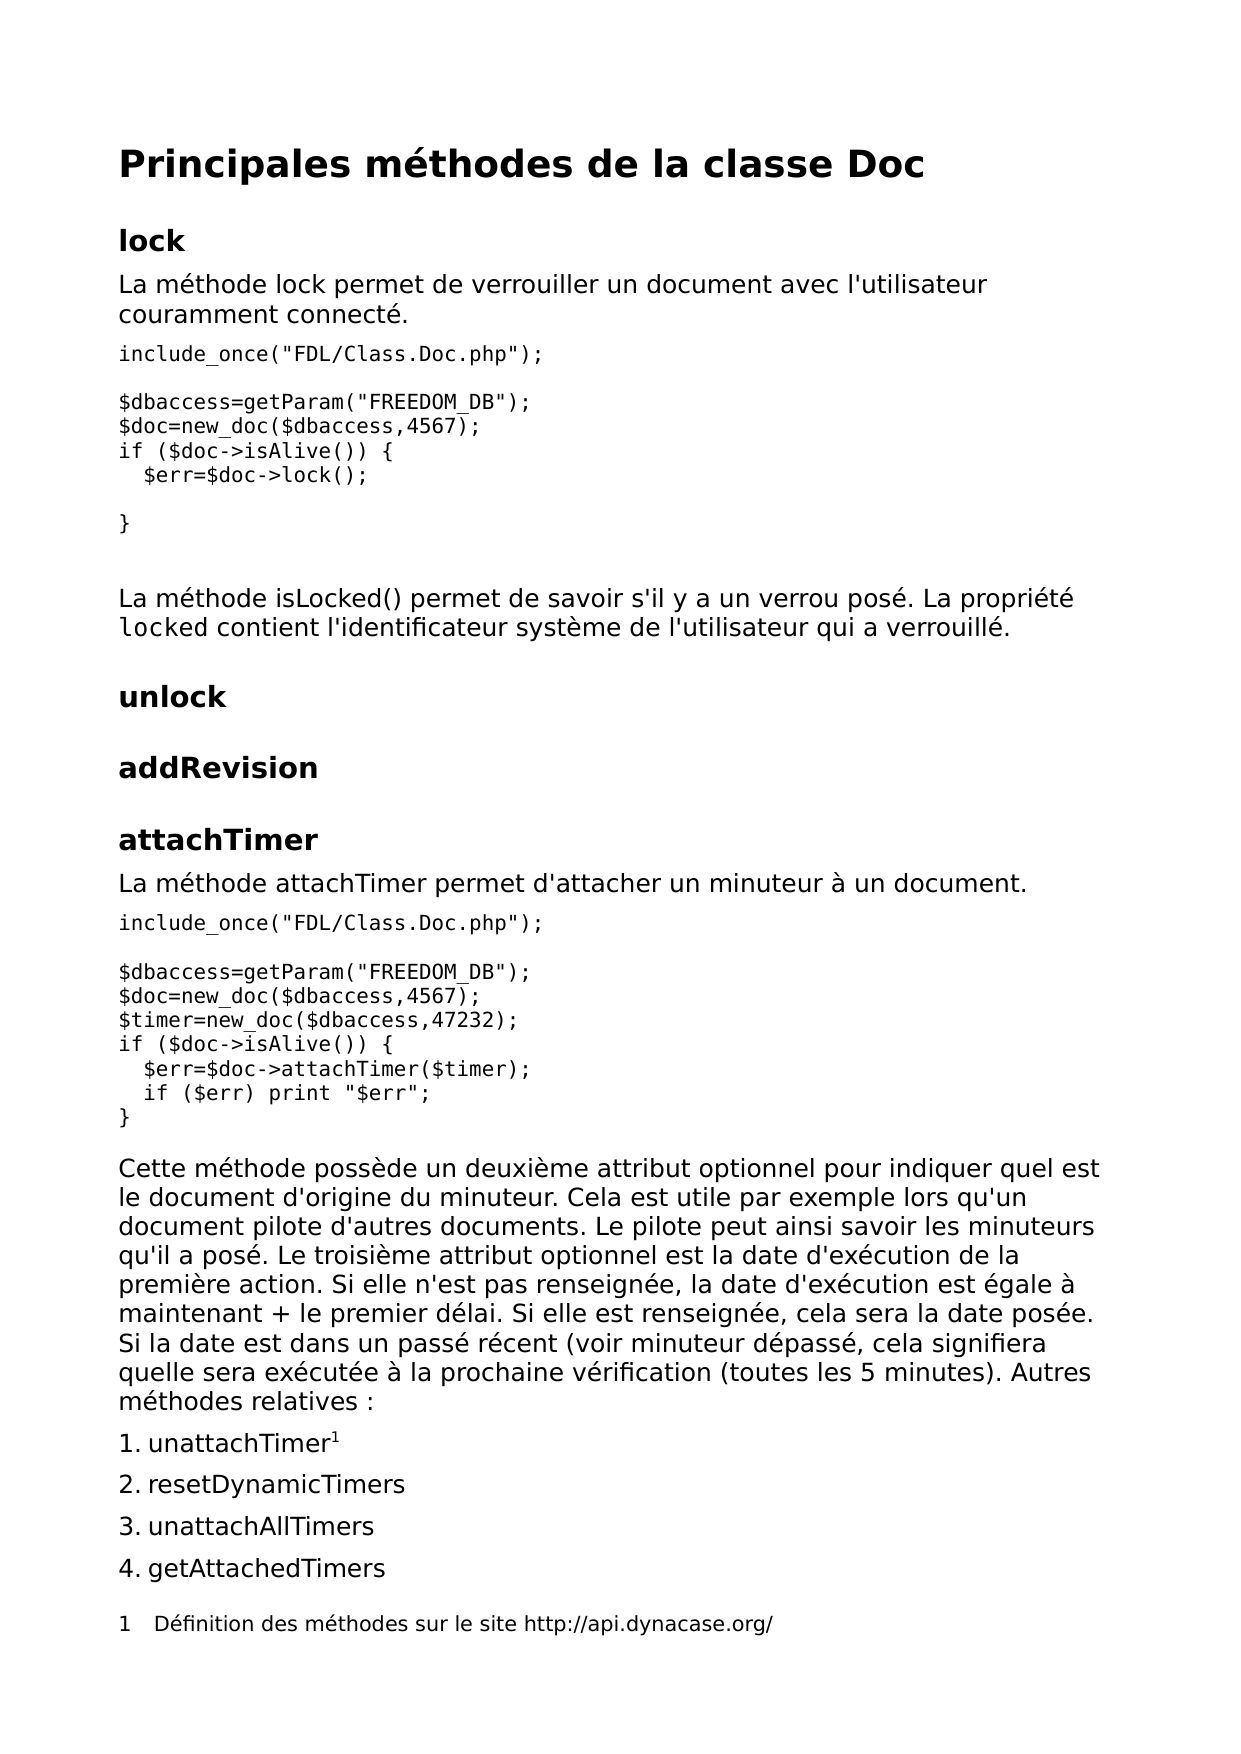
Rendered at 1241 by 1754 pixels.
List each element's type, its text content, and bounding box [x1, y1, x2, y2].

text Cette méthode possède un deuxième attribut optionnel pour indiquer quel est le document d'origine du minuteur. Cela est utile par exemple lors qu'un document pilote d'autres documents. Le pilote peut ainsi savoir les minuteurs qu'il a posé. Le troisième attribut optionnel est la date d'exécution de la première action. Si elle n'est pas renseignée, la date d'exécution est égale à maintenant + le premier délai. Si elle est renseignée, cela sera la date posée. Si la date est dans un passé récent (voir minuteur dépassé, cela signifiera quelle sera exécutée à la prochaine vérification (toutes les 5 minutes). Autres méthodes relatives : [118, 1154, 1122, 1416]
text La méthode lock permet de verrouiller un document avec l'utilisateur couramment connecté. [118, 271, 1122, 329]
subtitle lock [118, 224, 1122, 258]
list unattachTimer [118, 1429, 1122, 1458]
list unattachAllTimers [118, 1512, 1122, 1541]
text La méthode isLocked() permet de savoir s'il y a un verrou posé. La propriété locked contient l'identificateur système de l'utilisateur qui a verrouillé. [118, 584, 1122, 643]
list resetDynamicTimers [118, 1471, 1122, 1500]
subtitle Principales méthodes de la classe Doc [118, 143, 1122, 187]
text include_once("FDL/Class.Doc.php"); $dbaccess=getParam("FREEDOM_DB"); $doc=new_doc($dbaccess,4567); if ($doc->isAlive()) { $err=$doc->lock(); } [118, 342, 1122, 584]
list getAttachedTimers [118, 1554, 1122, 1583]
text La méthode attachTimer permet d'attacher un minuteur à un document. [118, 869, 1122, 899]
text include_once("FDL/Class.Doc.php"); $dbaccess=getParam("FREEDOM_DB"); $doc=new_doc($dbaccess,4567); $timer=new_doc($dbaccess,47232); if ($doc->isAlive()) { $err=$doc->attachTimer($timer); if ($err) print "$err"; } [118, 911, 1122, 1154]
subtitle unlock [118, 680, 1122, 714]
subtitle addRevision [118, 752, 1122, 786]
subtitle attachTimer [118, 823, 1122, 857]
list Définition des méthodes sur le site http://api.dynacase.org/ [118, 1612, 1122, 1636]
